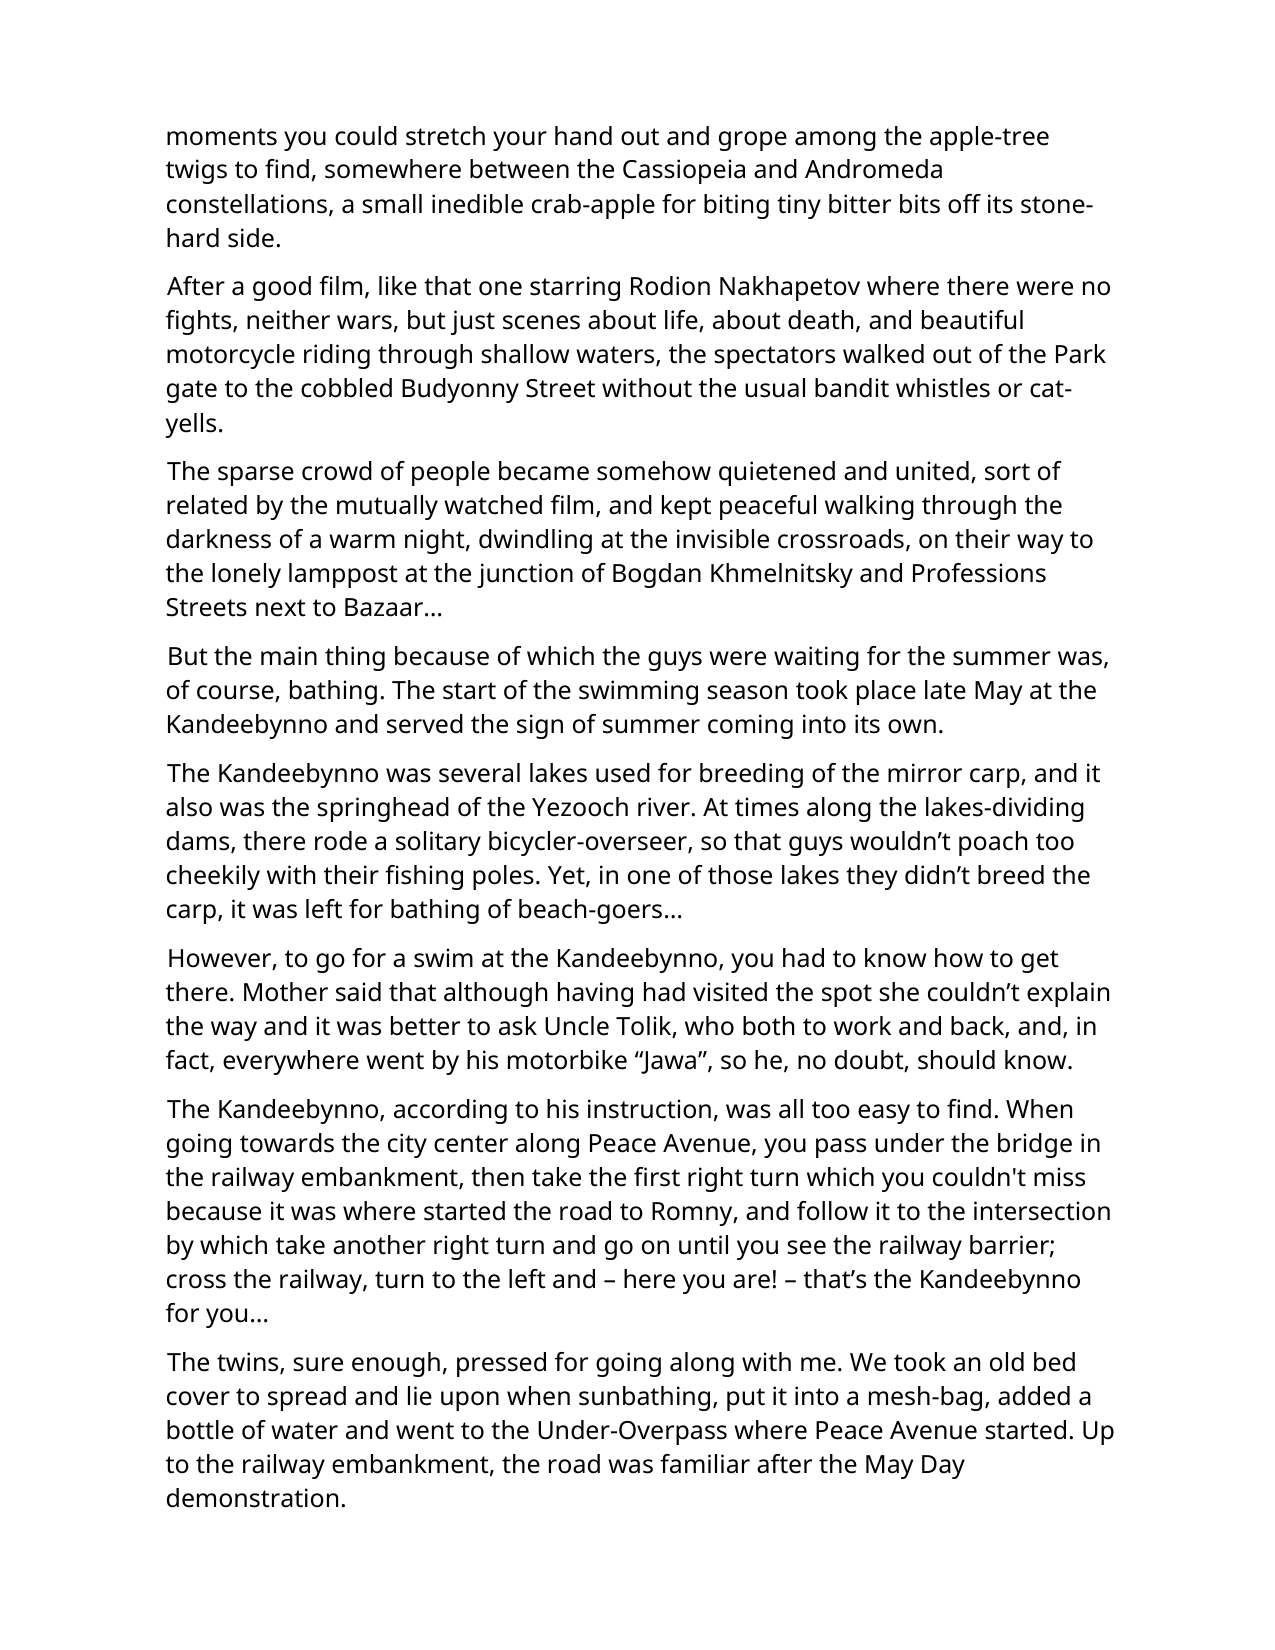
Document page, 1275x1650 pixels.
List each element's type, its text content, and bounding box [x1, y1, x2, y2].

text The Kandeebynno, according to his instruction, was all too easy to find. When going towards the city center along Peace Avenue, you pass under the bridge in the railway embankment, then take the first right turn which you couldn't miss because it was where started the road to Romny, and follow it to the intersection by which take another right turn and go on until you see the railway barrier; cross the railway, turn to the left and – here you are! – that’s the Kandeebynno for you… [165, 1091, 1118, 1330]
text moments you could stretch your hand out and grope among the apple-tree twigs to find, somewhere between the Cassiopeia and Andromeda constellations, a small inedible crab-apple for biting tiny bitter bits off its stone-hard side. [165, 118, 1118, 254]
text After a good film, like that one starring Rodion Nakhapetov where there were no fights, neither wars, but just scenes about life, about death, and beautiful motorcycle riding through shallow waters, the spectators walked out of the Park gate to the cobbled Budyonny Street without the usual bandit whistles or cat-yells. [165, 269, 1118, 439]
text The twins, sure enough, pressed for going along with me. We took an old bed cover to spread and lie upon when sunbathing, put it into a mesh-bag, added a bottle of water and went to the Under-Overpass where Peace Avenue started. Up to the railway embankment, the road was familiar after the May Day demonstration. [165, 1344, 1118, 1514]
text The Kandeebynno was several lakes used for breeding of the mirror carp, and it also was the springhead of the Yezooch river. At times along the lakes-dividing dams, there rode a solitary bicycler-overseer, so that guys wouldn’t poach too cheekily with their fishing poles. Yet, in one of those lakes they didn’t breed the carp, it was left for bathing of beach-goers… [165, 756, 1118, 926]
text But the main thing because of which the guys were waiting for the summer was, of course, bathing. The start of the swimming season took place late May at the Kandeebynno and served the sign of summer coming into its own. [165, 639, 1118, 741]
text The sparse crowd of people became somehow quietened and united, sort of related by the mutually watched film, and kept peaceful walking through the darkness of a warm night, dwindling at the invisible crossroads, on their way to the lonely lamppost at the junction of Bogdan Khmelnitsky and Professions Streets next to Bazaar… [165, 454, 1118, 624]
text However, to go for a swim at the Kandeebynno, you had to know how to get there. Mother said that although having had visited the spot she couldn’t explain the way and it was better to ask Uncle Tolik, who both to work and back, and, in fact, everywhere went by his motorbike “Jawa”, so he, no doubt, should know. [165, 940, 1118, 1077]
